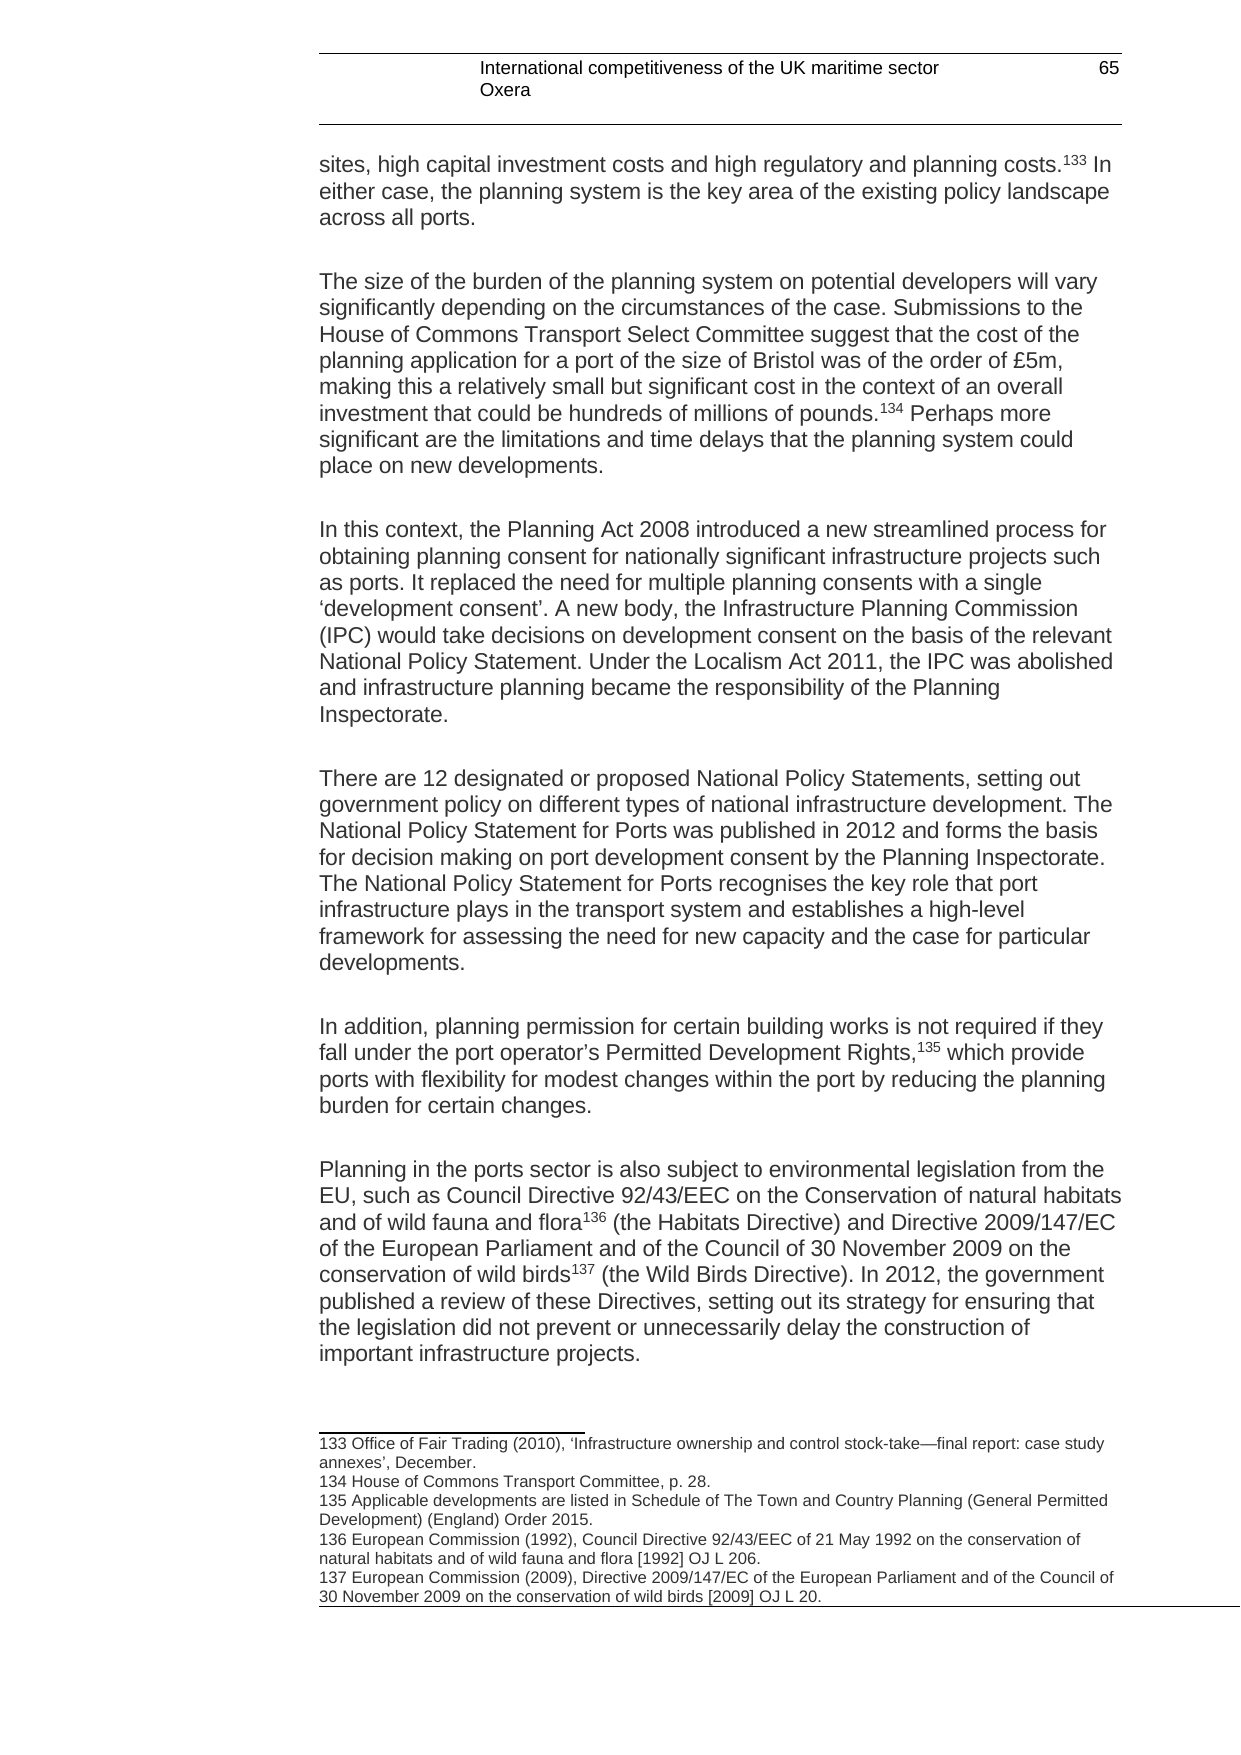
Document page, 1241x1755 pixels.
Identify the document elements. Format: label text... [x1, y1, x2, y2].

text In addition, planning permission for certain building works is not required if they fall under the port operator’s Permitted Development Rights, which provide ports with flexibility for modest changes within the port by reducing the planning burden for certain changes. [319, 1013, 1122, 1118]
text European Commission (1992), Council Directive 92/43/EEC of 21 May 1992 on the conservation of natural habitats and of wild fauna and flora [1992] OJ L 206. [319, 1529, 1122, 1568]
text Applicable developments are listed in Schedule of The Town and Country Planning (General Permitted Development) (England) Order 2015. [319, 1491, 1122, 1529]
text In this context, the Planning Act 2008 introduced a new streamlined process for obtaining planning consent for nationally significant infrastructure projects such as ports. It replaced the need for multiple planning consents with a single ‘development consent’. A new body, the Infrastructure Planning Commission (IPC) would take decisions on development consent on the basis of the relevant National Policy Statement. Under the Localism Act 2011, the IPC was abolished and infrastructure planning became the responsibility of the Planning Inspectorate. [319, 516, 1122, 727]
text Office of Fair Trading (2010), ‘Infrastructure ownership and control stock-take—final report: case study annexes’, December. [319, 1433, 1122, 1472]
text The size of the burden of the planning system on potential developers will vary significantly depending on the circumstances of the case. Submissions to the House of Commons Transport Select Committee suggest that the cost of the planning application for a port of the size of Bristol was of the order of £5m, making this a relatively small but significant cost in the context of an overall investment that could be hundreds of millions of pounds. Perhaps more significant are the limitations and time delays that the planning system could place on new developments. [319, 268, 1122, 479]
text Planning in the ports sector is also subject to environmental legislation from the EU, such as Council Directive 92/43/EEC on the Conservation of natural habitats and of wild fauna and flora (the Habitats Directive) and Directive 2009/147/EC of the European Parliament and of the Council of 30 November 2009 on the conservation of wild birds (the Wild Birds Directive). In 2012, the government published a review of these Directives, setting out its strategy for ensuring that the legislation did not prevent or unnecessarily delay the construction of important infrastructure projects. [319, 1156, 1122, 1367]
text European Commission (2009), Directive 2009/147/EC of the European Parliament and of the Council of 30 November 2009 on the conservation of wild birds [2009] OJ L 20. [319, 1568, 1122, 1606]
text sites, high capital investment costs and high regulatory and planning costs. In either case, the planning system is the key area of the existing policy landscape across all ports. [319, 151, 1122, 230]
text House of Commons Transport Committee, p. 28. [319, 1472, 1122, 1491]
text There are 12 designated or proposed National Policy Statements, setting out government policy on different types of national infrastructure development. The National Policy Statement for Ports was published in 2012 and forms the basis for decision making on port development consent by the Planning Inspectorate. The National Policy Statement for Ports recognises the key role that port infrastructure plays in the transport system and establishes a high-level framework for assessing the need for new capacity and the case for particular developments. [319, 764, 1122, 975]
